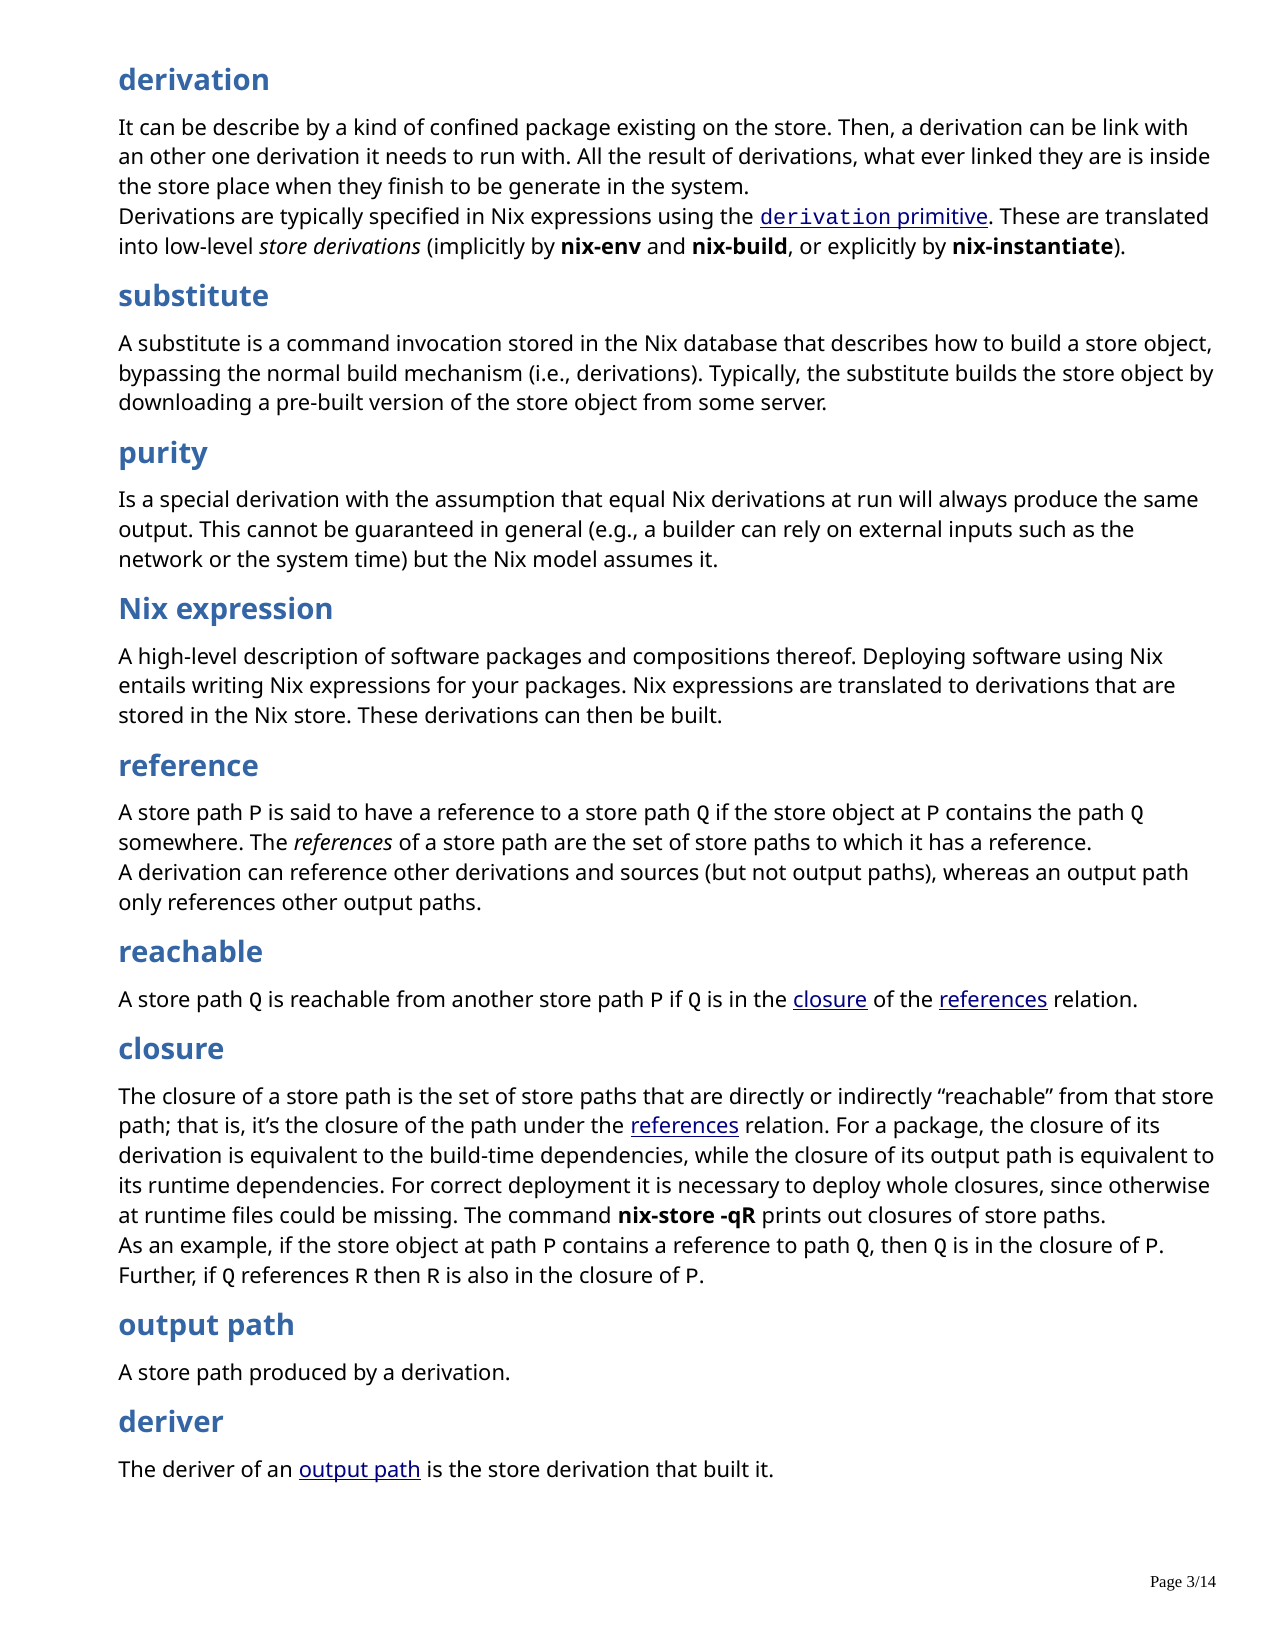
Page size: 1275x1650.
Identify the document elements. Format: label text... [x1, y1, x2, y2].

subtitle purity [118, 432, 1216, 472]
text As an example, if the store object at path P contains a reference to path Q, then Q is in the closure of P. Further, if Q references R then R is also in the closure of P. [118, 1230, 1216, 1290]
text A store path produced by a derivation. [118, 1357, 1216, 1387]
subtitle derivation [118, 59, 1216, 99]
text The deriver of an output path is the store derivation that built it. [118, 1454, 1216, 1483]
subtitle deriver [118, 1401, 1216, 1441]
text A high-level description of software packages and compositions thereof. Deploying software using Nix entails writing Nix expressions for your packages. Nix expressions are translated to derivations that are stored in the Nix store. These derivations can then be built. [118, 641, 1216, 730]
subtitle substitute [118, 275, 1216, 315]
text The closure of a store path is the set of store paths that are directly or indirectly “reachable” from that store path; that is, it’s the closure of the path under the references relation. For a package, the closure of its derivation is equivalent to the build-time dependencies, while the closure of its output path is equivalent to its runtime dependencies. For correct deployment it is necessary to deploy whole closures, since otherwise at runtime files could be missing. The command nix-store -qR prints out closures of store paths. [118, 1081, 1216, 1230]
subtitle closure [118, 1028, 1216, 1068]
text A derivation can reference other derivations and sources (but not output paths), whereas an output path only references other output paths. [118, 857, 1216, 917]
subtitle reference [118, 745, 1216, 785]
text Is a special derivation with the assumption that equal Nix derivations at run will always produce the same output. This cannot be guaranteed in general (e.g., a builder can rely on external inputs such as the network or the system time) but the Nix model assumes it. [118, 484, 1216, 574]
text It can be describe by a kind of confined package existing on the store. Then, a derivation can be link with an other one derivation it needs to run with. All the result of derivations, what ever linked they are is inside the store place when they finish to be generate in the system. [118, 112, 1216, 201]
text A substitute is a command invocation stored in the Nix database that describes how to build a store object, bypassing the normal build mechanism (i.e., derivations). Typically, the substitute builds the store object by downloading a pre-built version of the store object from some server. [118, 328, 1216, 417]
text A store path Q is reachable from another store path P if Q is in the closure of the references relation. [118, 984, 1216, 1014]
subtitle Nix expression [118, 588, 1216, 628]
text Derivations are typically specified in Nix expressions using the derivation primitive. These are translated into low-level store derivations (implicitly by nix-env and nix-build, or explicitly by nix-instantiate). [118, 201, 1216, 261]
text A store path P is said to have a reference to a store path Q if the store object at P contains the path Q somewhere. The references of a store path are the set of store paths to which it has a reference. [118, 797, 1216, 857]
subtitle reachable [118, 931, 1216, 971]
subtitle output path [118, 1304, 1216, 1344]
